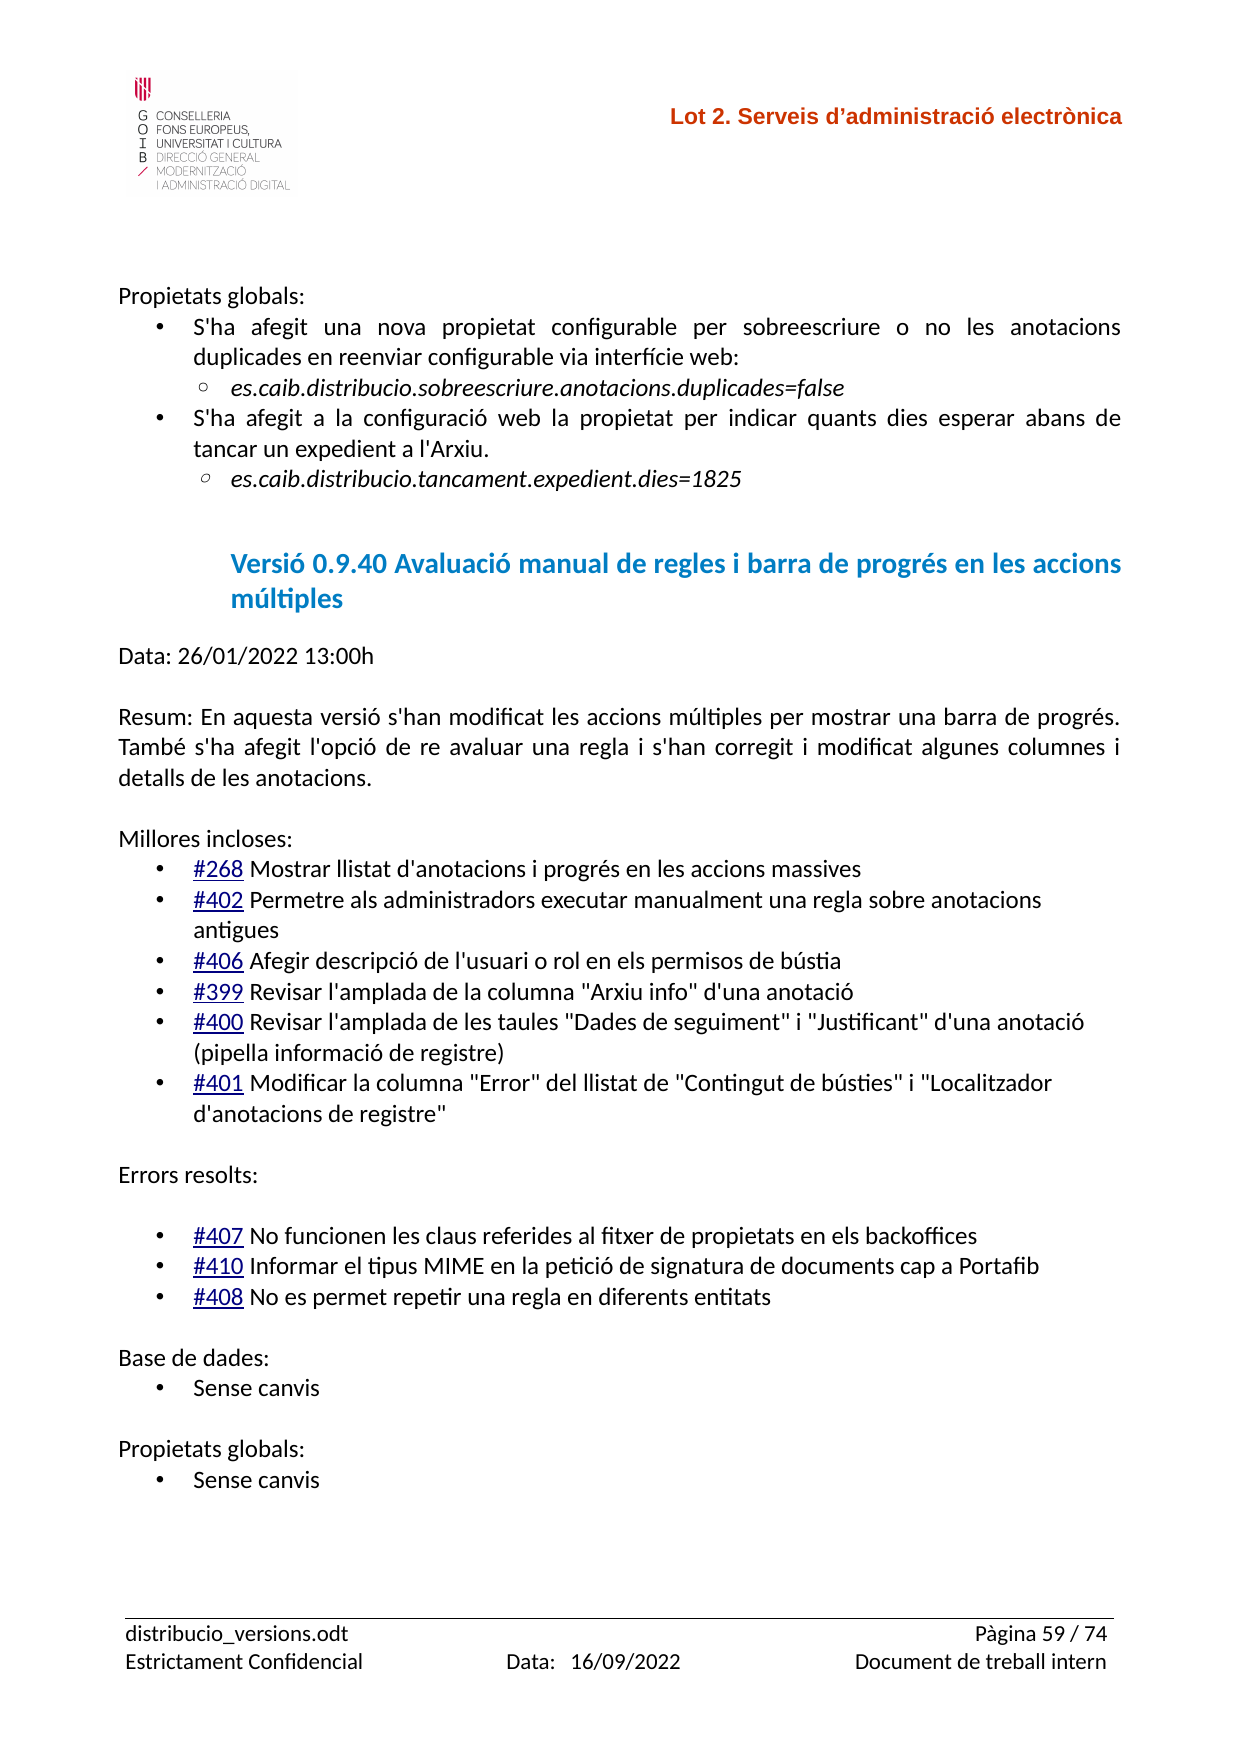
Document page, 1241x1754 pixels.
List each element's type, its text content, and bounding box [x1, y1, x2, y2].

list #402 Permetre als administradors executar manualment una regla sobre anotacions antigues [156, 884, 1122, 945]
subtitle Versió 0.9.40 Avaluació manual de regles i barra de progrés en les accions múltiples [153, 545, 1122, 616]
text Data: 26/01/2022 13:00h [118, 640, 1122, 670]
list Sense canvis [156, 1372, 1122, 1403]
list S'ha afegit a la configuració web la propietat per indicar quants dies esperar abans de tancar un expedient a l'Arxiu. [156, 402, 1122, 463]
list S'ha afegit una nova propietat configurable per sobreescriure o no les anotacions duplicades en reenviar configurable via interfície web: [156, 311, 1122, 372]
list #407 No funcionen les claus referides al fitxer de propietats en els backoffices [156, 1220, 1122, 1250]
text Propietats globals: [118, 1433, 1122, 1464]
list Sense canvis [156, 1464, 1122, 1494]
text Base de dades: [118, 1342, 1122, 1372]
list #399 Revisar l'amplada de la columna "Arxiu info" d'una anotació [156, 976, 1122, 1006]
list #400 Revisar l'amplada de les taules "Dades de seguiment" i "Justificant" d'una anotació (pipella informació de registre) [156, 1006, 1122, 1067]
text Millores incloses: [118, 823, 1122, 853]
list es.caib.distribucio.tancament.expedient.dies=1825 [193, 463, 1122, 494]
list #401 Modificar la columna "Error" del llistat de "Contingut de bústies" i "Localitzador d'anotacions de registre" [156, 1067, 1122, 1128]
list es.caib.distribucio.sobreescriure.anotacions.duplicades=false [193, 372, 1122, 402]
list #268 Mostrar llistat d'anotacions i progrés en les accions massives [156, 853, 1122, 884]
text Resum: En aquesta versió s'han modificat les accions múltiples per mostrar una barra de progrés. També s'ha afegit l'opció de re avaluar una regla i s'han corregit i modificat algunes columnes i detalls de les anotacions. [118, 701, 1122, 792]
list #408 No es permet repetir una regla en diferents entitats [156, 1281, 1122, 1311]
list #410 Informar el tipus MIME en la petició de signatura de documents cap a Portafib [156, 1250, 1122, 1281]
picture [126, 70, 299, 197]
text Errors resolts: [118, 1159, 1122, 1189]
list #406 Afegir descripció de l'usuari o rol en els permisos de bústia [156, 945, 1122, 976]
text Propietats globals: [118, 280, 1122, 311]
